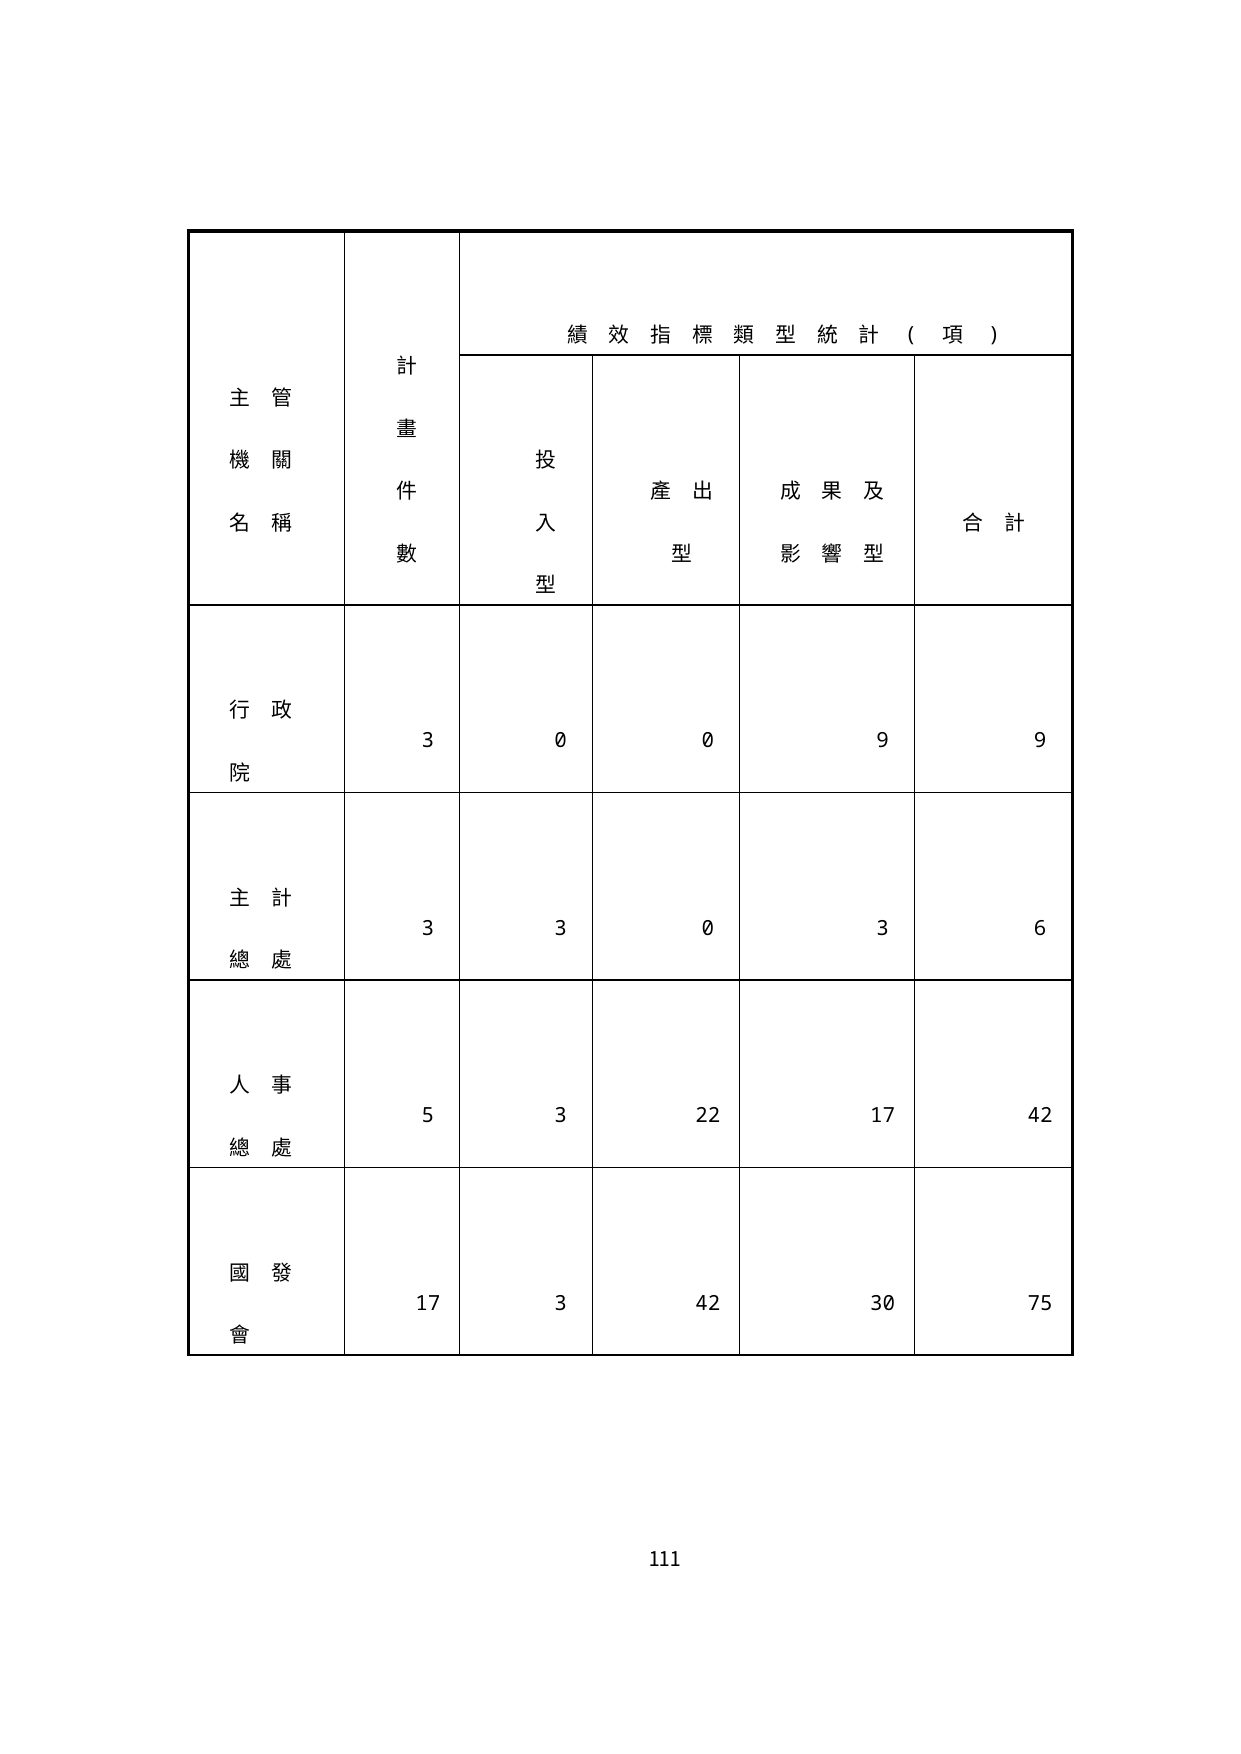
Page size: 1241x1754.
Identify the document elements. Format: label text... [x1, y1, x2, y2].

table_cell 投入型 [460, 356, 592, 604]
table_cell 30 [740, 1168, 914, 1354]
table_cell 行政院 [190, 606, 344, 792]
table_cell 3 [460, 793, 592, 979]
table_cell 17 [345, 1168, 459, 1354]
table_cell 人事總處 [190, 981, 344, 1167]
table_cell 產出型 [593, 356, 739, 604]
table_cell 42 [915, 981, 1071, 1167]
table_cell 合計 [915, 356, 1071, 604]
table_cell 9 [915, 606, 1071, 792]
table_cell 9 [740, 606, 914, 792]
table_cell 0 [593, 793, 739, 979]
table_cell 國發會 [190, 1168, 344, 1354]
table_header 計畫件數 [345, 233, 459, 604]
table_cell 17 [740, 981, 914, 1167]
table_cell 0 [460, 606, 592, 792]
table_cell 75 [915, 1168, 1071, 1354]
table_cell 主計總處 [190, 793, 344, 979]
table_header 績效指標類型統計(項) [460, 233, 1071, 354]
table_cell 5 [345, 981, 459, 1167]
table_cell 3 [345, 793, 459, 979]
table_cell 0 [593, 606, 739, 792]
table_cell 3 [345, 606, 459, 792]
table_cell 6 [915, 793, 1071, 979]
table_cell 成果及影響型 [740, 356, 914, 604]
table_cell 3 [460, 1168, 592, 1354]
table_header 主管機關名稱 [190, 233, 344, 604]
table_cell 3 [460, 981, 592, 1167]
table_cell 42 [593, 1168, 739, 1354]
table_cell 22 [593, 981, 739, 1167]
table_cell 3 [740, 793, 914, 979]
